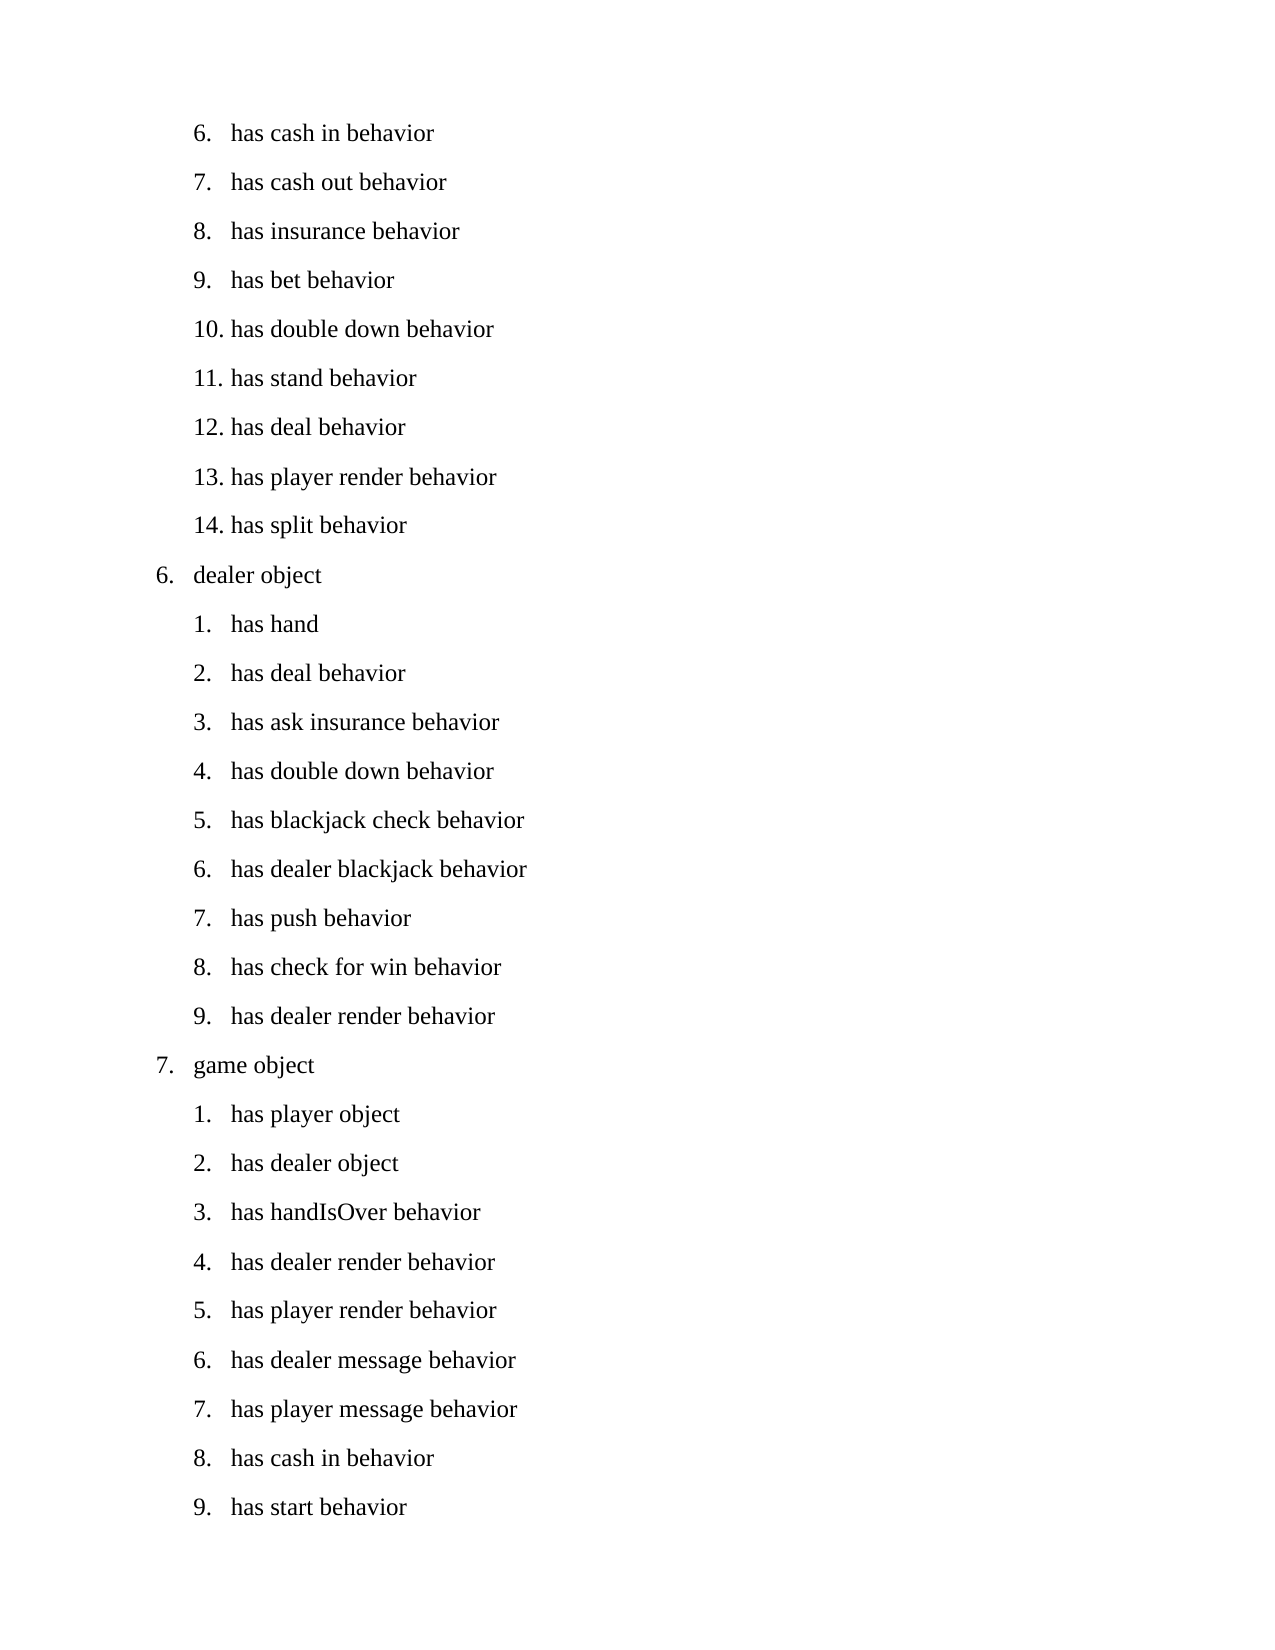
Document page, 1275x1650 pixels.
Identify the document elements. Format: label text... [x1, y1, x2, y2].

list has double down behavior [193, 756, 1157, 785]
list has bet behavior [193, 265, 1157, 294]
list has ask insurance behavior [193, 707, 1157, 736]
list has dealer message behavior [193, 1345, 1157, 1373]
list has dealer blackjack behavior [193, 854, 1157, 883]
list has deal behavior [193, 658, 1157, 687]
list has cash in behavior [193, 118, 1157, 147]
list has double down behavior [193, 314, 1157, 343]
list has start behavior [193, 1492, 1157, 1521]
list has check for win behavior [193, 952, 1157, 981]
list has cash out behavior [193, 167, 1157, 196]
list has dealer render behavior [193, 1247, 1157, 1275]
list game object [156, 1050, 1157, 1079]
list has player object [193, 1099, 1157, 1128]
list has cash in behavior [193, 1443, 1157, 1472]
list has blackjack check behavior [193, 805, 1157, 834]
list has player message behavior [193, 1394, 1157, 1422]
list has handIsOver behavior [193, 1197, 1157, 1226]
list dealer object [156, 560, 1157, 588]
list has player render behavior [193, 462, 1157, 490]
list has stand behavior [193, 363, 1157, 392]
list has dealer object [193, 1148, 1157, 1177]
list has insurance behavior [193, 216, 1157, 245]
list has deal behavior [193, 412, 1157, 441]
list has split behavior [193, 511, 1157, 539]
list has player render behavior [193, 1296, 1157, 1324]
list has dealer render behavior [193, 1001, 1157, 1030]
list has hand [193, 609, 1157, 637]
list has push behavior [193, 903, 1157, 932]
